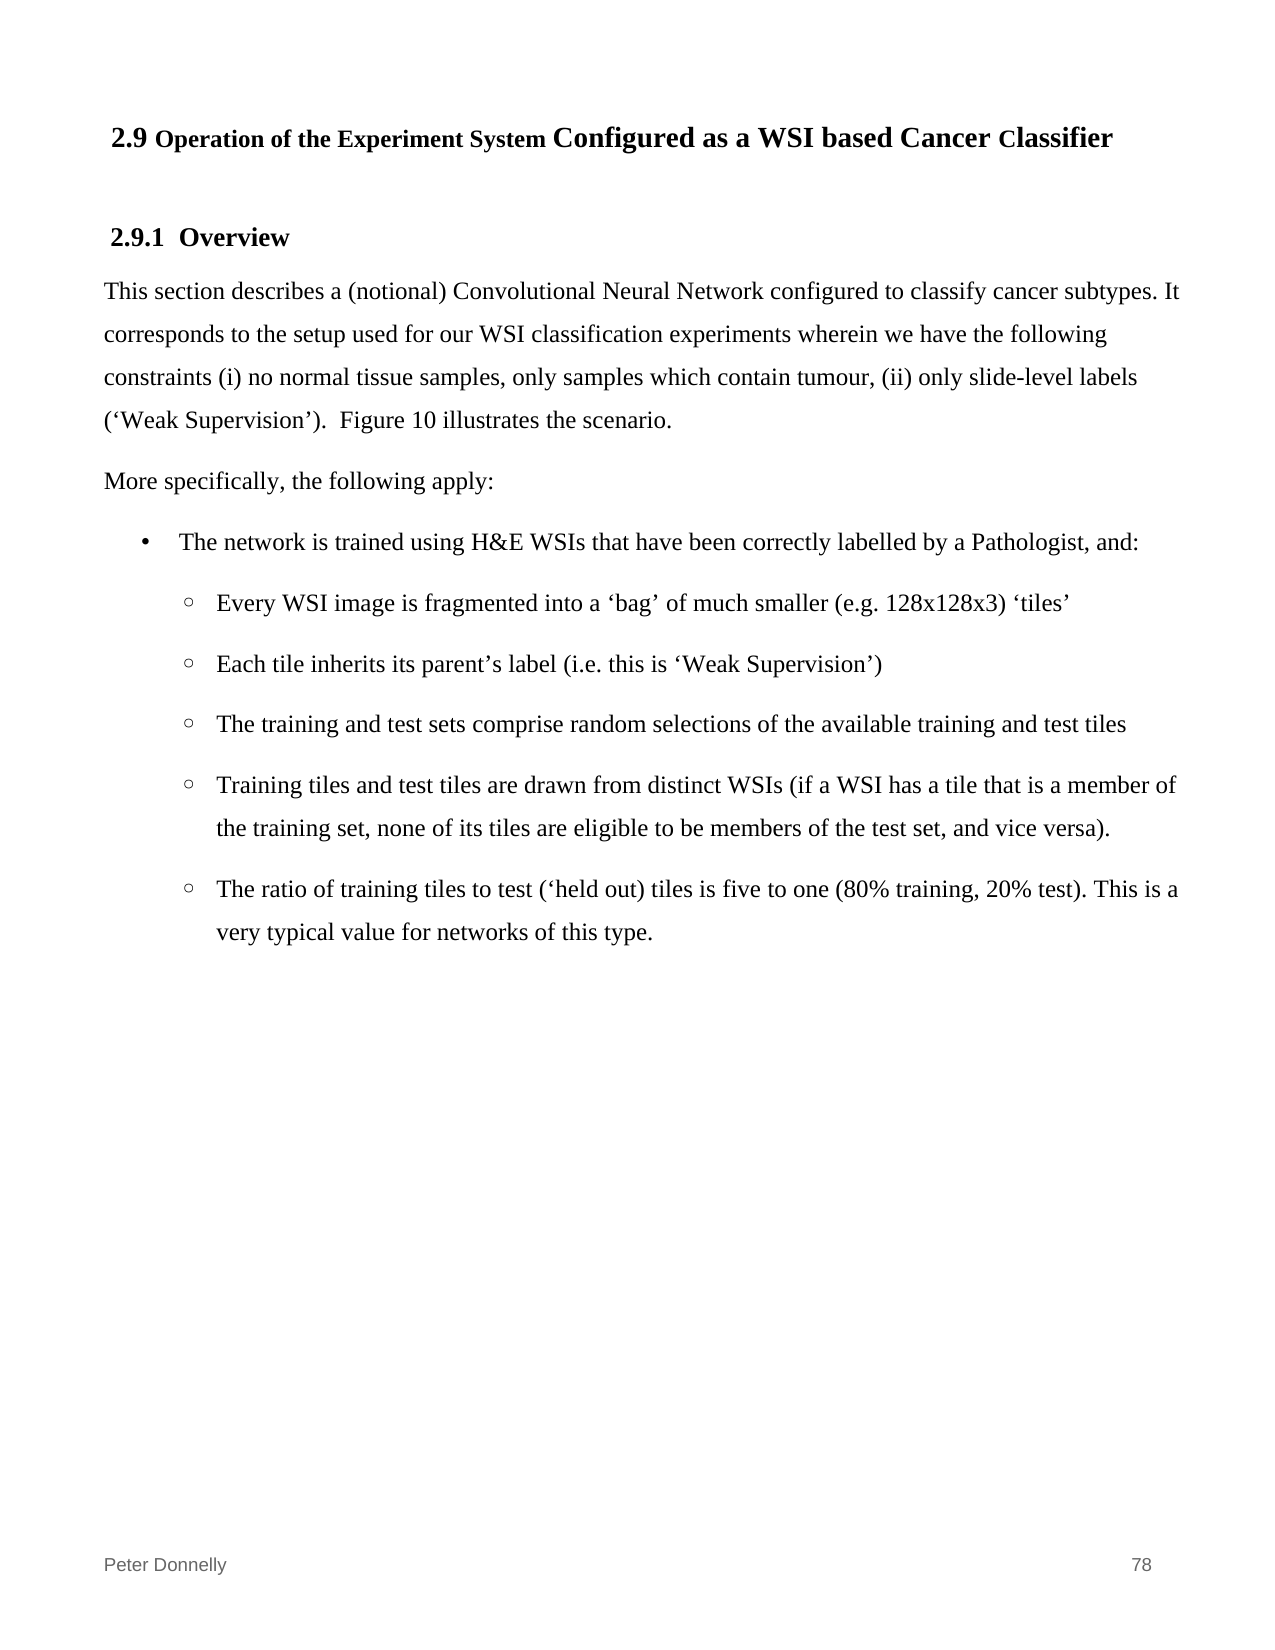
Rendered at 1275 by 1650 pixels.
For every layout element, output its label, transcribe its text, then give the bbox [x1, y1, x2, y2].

list The training and test sets comprise random selections of the available training and test tiles [178, 709, 1181, 738]
list Each tile inherits its parent’s label (i.e. this is ‘Weak Supervision’) [178, 649, 1181, 677]
list Training tiles and test tiles are drawn from distinct WSIs (if a WSI has a tile that is a member of the training set, none of its tiles are eligible to be members of the test set, and vice versa). [178, 770, 1181, 842]
text More specifically, the following apply: [103, 466, 1181, 495]
text This section describes a (notional) Convolutional Neural Network configured to classify cancer subtypes. It corresponds to the setup used for our WSI classification experiments wherein we have the following constraints (i) no normal tissue samples, only samples which contain tumour, (ii) only slide-level labels (‘Weak Supervision’). Figure 10 illustrates the scenario. [103, 276, 1181, 434]
list Every WSI image is fragmented into a ‘bag’ of much smaller (e.g. 128x128x3) ‘tiles’ [178, 588, 1181, 617]
subtitle Operation of the Experiment System Configured as a WSI based Cancer Classifier [103, 120, 1181, 153]
list The ratio of training tiles to test (‘held out) tiles is five to one (80% training, 20% test). This is a very typical value for networks of this type. [178, 874, 1181, 946]
list The network is trained using H&E WSIs that have been correctly labelled by a Pathologist, and: [141, 527, 1181, 556]
subtitle Overview [103, 221, 1181, 252]
